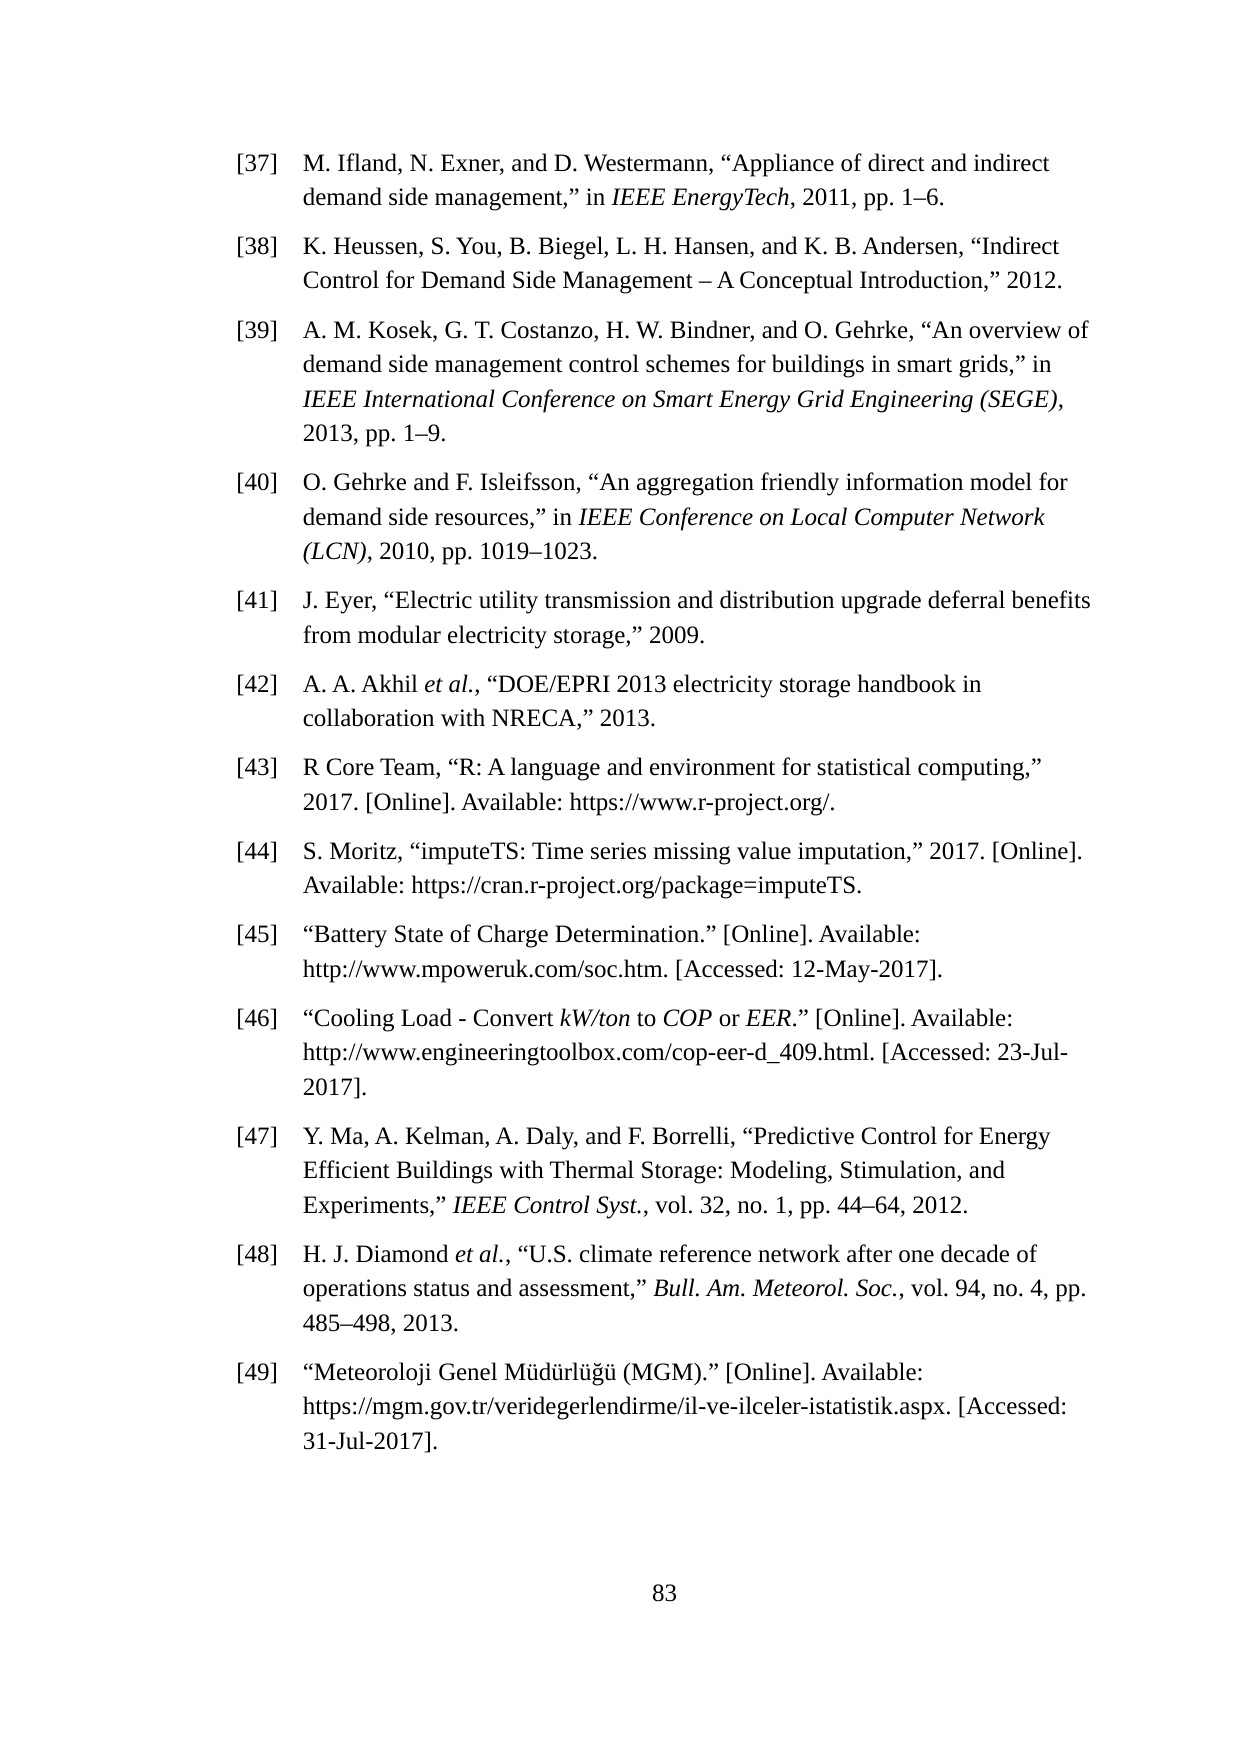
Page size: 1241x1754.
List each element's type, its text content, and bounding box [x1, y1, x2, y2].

text [39] A. M. Kosek, G. T. Costanzo, H. W. Bindner, and O. Gehrke, “An overview of demand side management control schemes for buildings in smart grids,” in IEEE International Conference on Smart Energy Grid Engineering (SEGE), 2013, pp. 1–9. [236, 315, 1093, 447]
text [44] S. Moritz, “imputeTS: Time series missing value imputation,” 2017. [Online]. Available: https://cran.r-project.org/package=imputeTS. [236, 836, 1093, 899]
text [42] A. A. Akhil et al., “DOE/EPRI 2013 electricity storage handbook in collaboration with NRECA,” 2013. [236, 669, 1093, 732]
text [46] “Cooling Load - Convert kW/ton to COP or EER.” [Online]. Available: http://www.engineeringtoolbox.com/cop-eer-d_409.html. [Accessed: 23-Jul-2017]. [236, 1003, 1093, 1101]
text [37] M. Ifland, N. Exner, and D. Westermann, “Appliance of direct and indirect demand side management,” in IEEE EnergyTech, 2011, pp. 1–6. [236, 148, 1093, 211]
text [49] “Meteoroloji Genel Müdürlüğü (MGM).” [Online]. Available: https://mgm.gov.tr/veridegerlendirme/il-ve-ilceler-istatistik.aspx. [Accessed: 31-Jul-2017]. [236, 1357, 1093, 1455]
text [43] R Core Team, “R: A language and environment for statistical computing,” 2017. [Online]. Available: https://www.r-project.org/. [236, 752, 1093, 816]
text [38] K. Heussen, S. You, B. Biegel, L. H. Hansen, and K. B. Andersen, “Indirect Control for Demand Side Management – A Conceptual Introduction,” 2012. [236, 231, 1093, 294]
text [40] O. Gehrke and F. Isleifsson, “An aggregation friendly information model for demand side resources,” in IEEE Conference on Local Computer Network (LCN), 2010, pp. 1019–1023. [236, 467, 1093, 565]
text [41] J. Eyer, “Electric utility transmission and distribution upgrade deferral benefits from modular electricity storage,” 2009. [236, 585, 1093, 648]
text [48] H. J. Diamond et al., “U.S. climate reference network after one decade of operations status and assessment,” Bull. Am. Meteorol. Soc., vol. 94, no. 4, pp. 485–498, 2013. [236, 1239, 1093, 1337]
text [47] Y. Ma, A. Kelman, A. Daly, and F. Borrelli, “Predictive Control for Energy Efficient Buildings with Thermal Storage: Modeling, Stimulation, and Experiments,” IEEE Control Syst., vol. 32, no. 1, pp. 44–64, 2012. [236, 1121, 1093, 1219]
text [45] “Battery State of Charge Determination.” [Online]. Available: http://www.mpoweruk.com/soc.htm. [Accessed: 12-May-2017]. [236, 919, 1093, 983]
